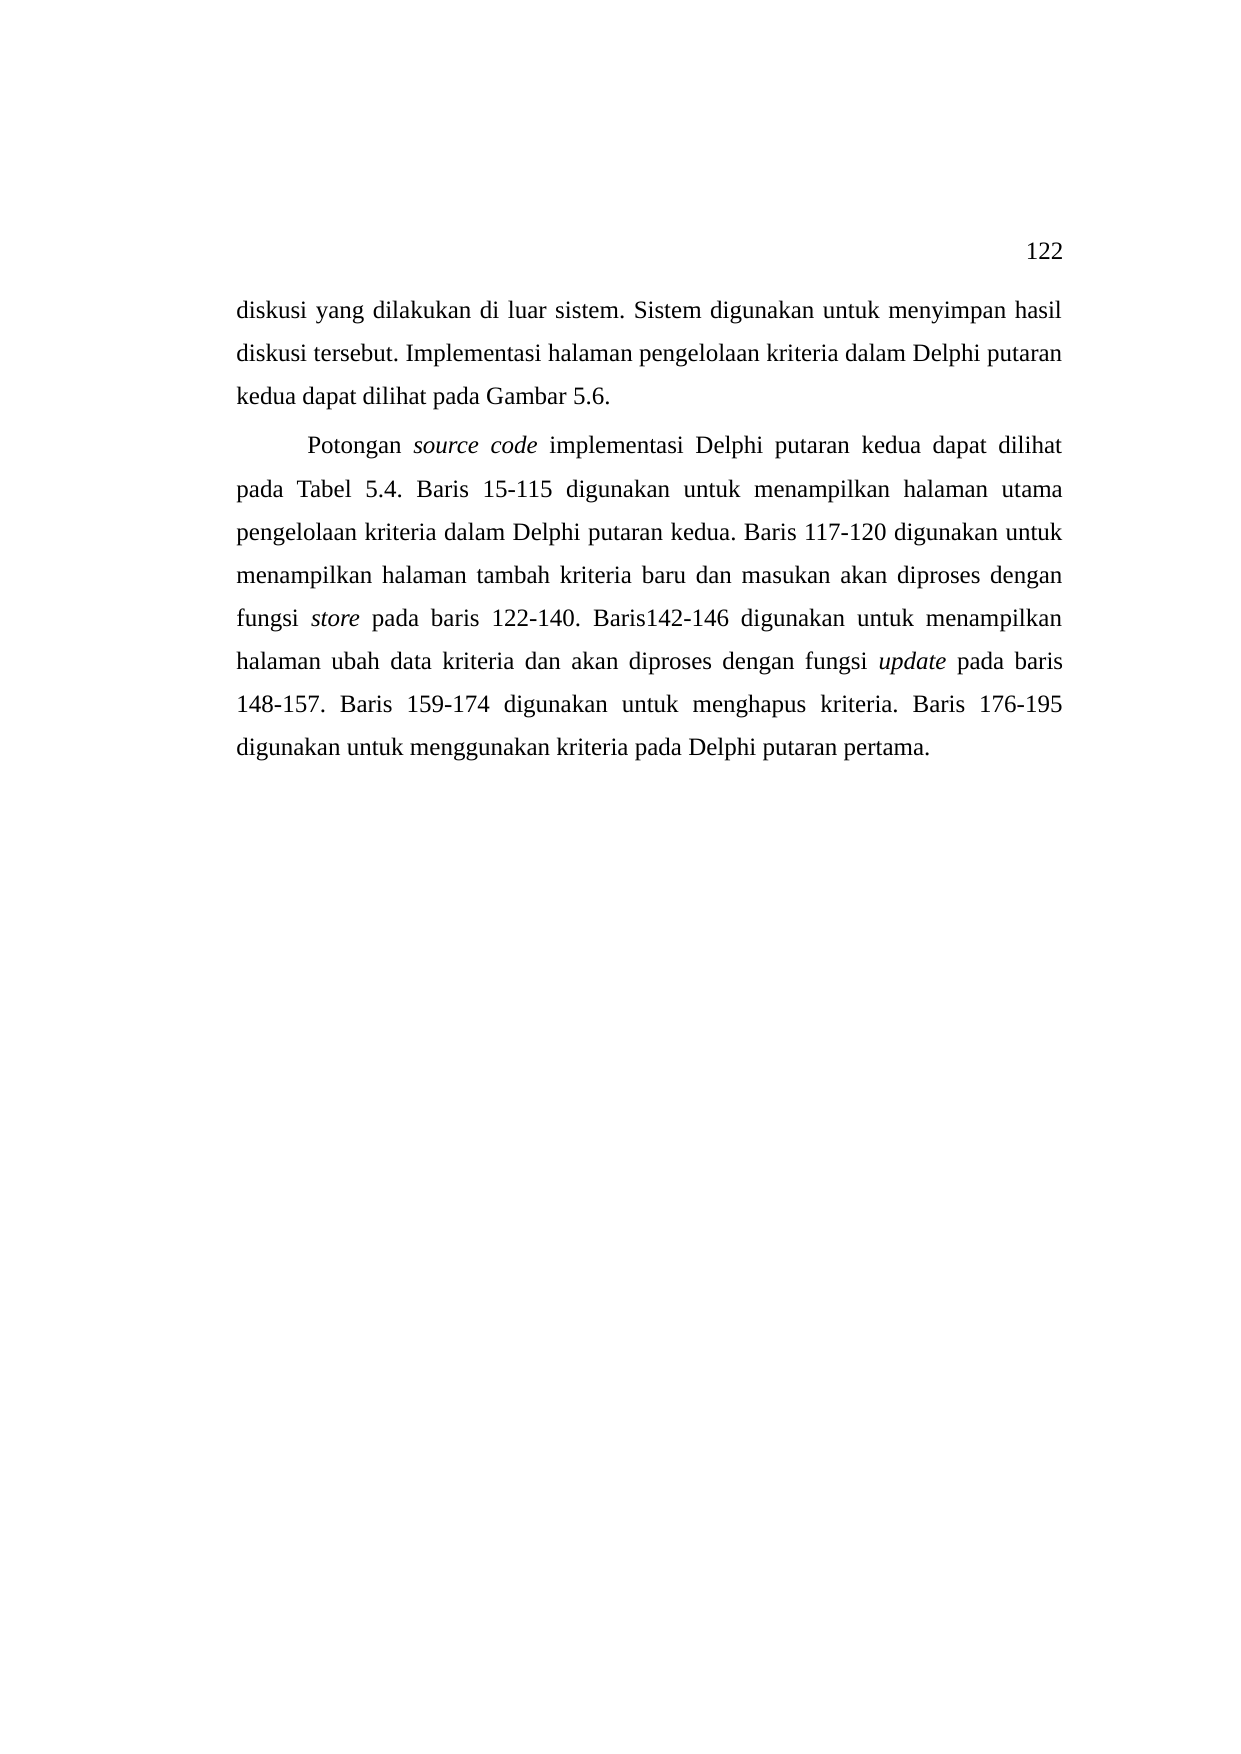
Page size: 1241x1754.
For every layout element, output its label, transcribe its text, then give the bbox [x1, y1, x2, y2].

text Potongan source code implementasi Delphi putaran kedua dapat dilihat pada Tabel 5.4. Baris 15-115 digunakan untuk menampilkan halaman utama pengelolaan kriteria dalam Delphi putaran kedua. Baris 117-120 digunakan untuk menampilkan halaman tambah kriteria baru dan masukan akan diproses dengan fungsi store pada baris 122-140. Baris142-146 digunakan untuk menampilkan halaman ubah data kriteria dan akan diproses dengan fungsi update pada baris 148-157. Baris 159-174 digunakan untuk menghapus kriteria. Baris 176-195 digunakan untuk menggunakan kriteria pada Delphi putaran pertama. [236, 431, 1063, 761]
text diskusi yang dilakukan di luar sistem. Sistem digunakan untuk menyimpan hasil diskusi tersebut. Implementasi halaman pengelolaan kriteria dalam Delphi putaran kedua dapat dilihat pada Gambar 5.6. [236, 295, 1063, 410]
